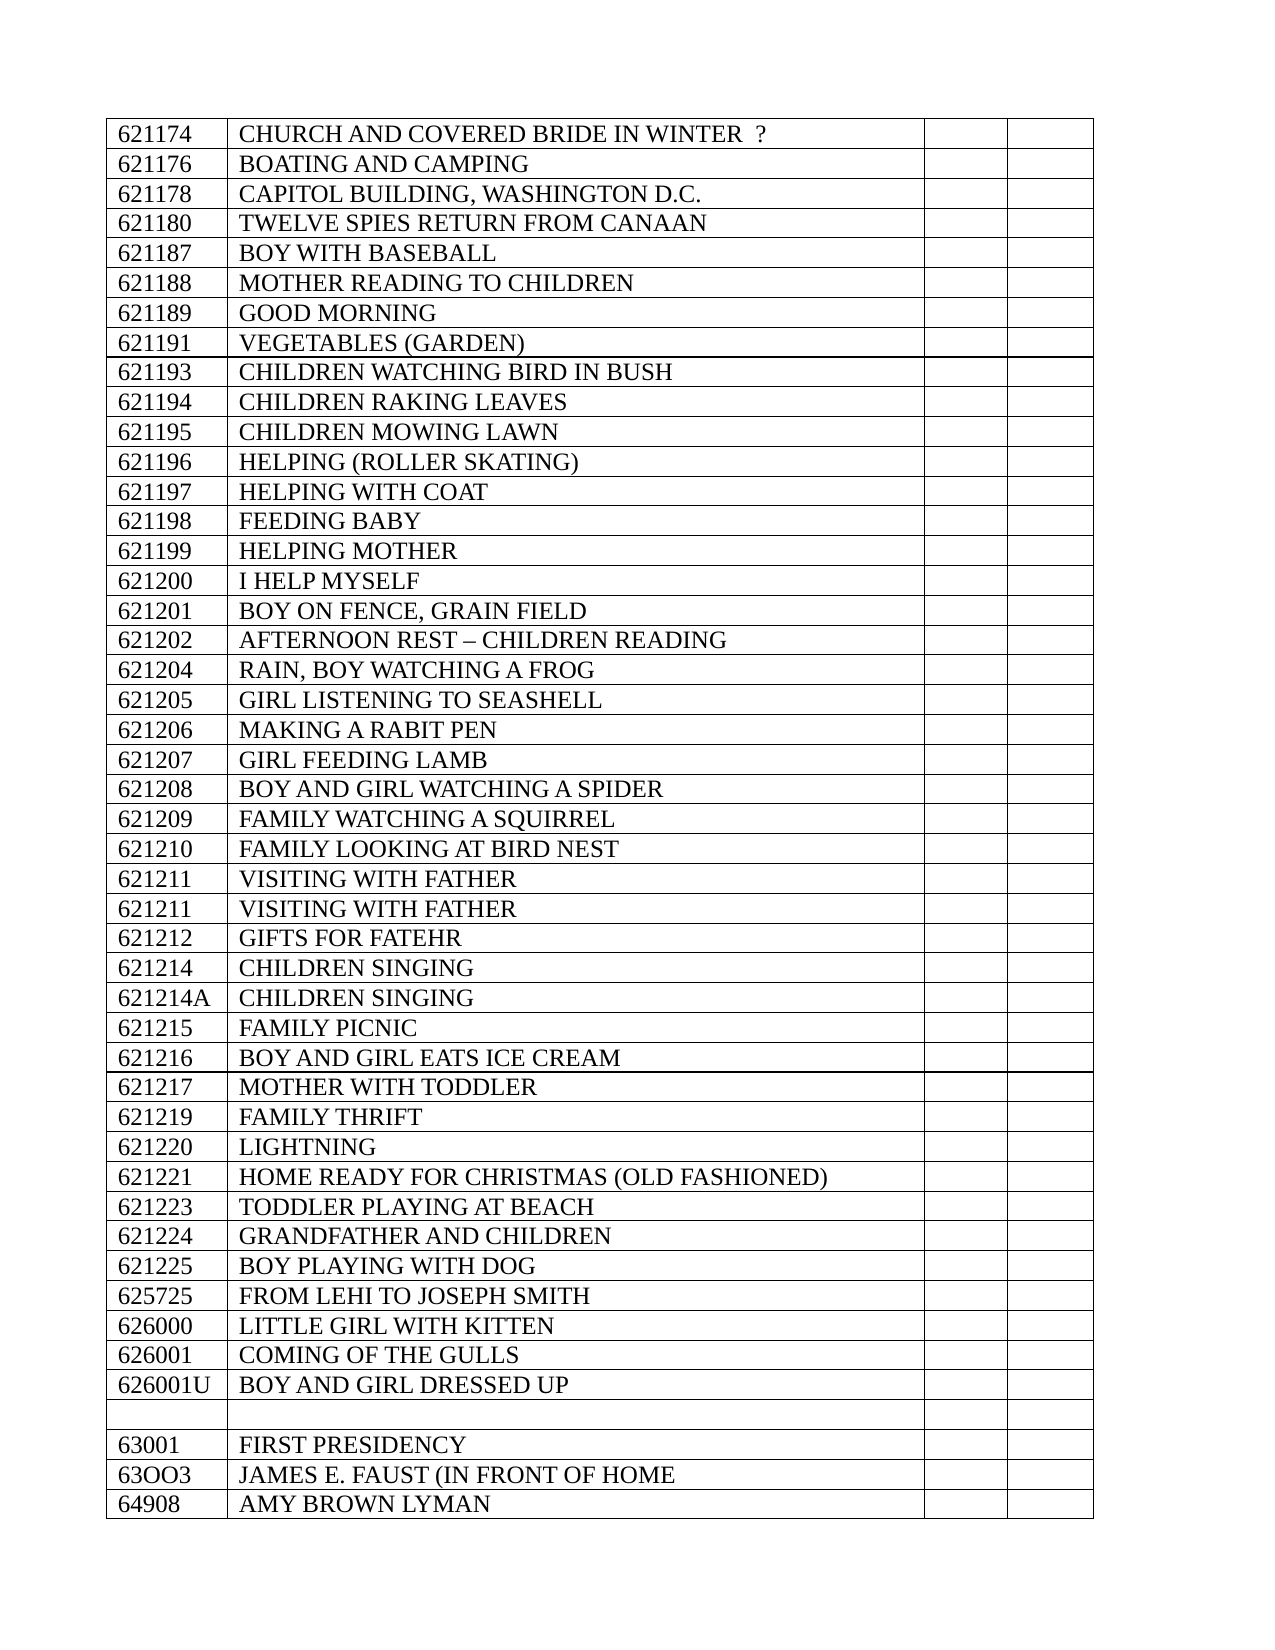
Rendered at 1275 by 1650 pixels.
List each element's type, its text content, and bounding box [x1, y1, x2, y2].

table_cell [925, 924, 1007, 952]
table_cell [925, 1400, 1007, 1429]
table_cell 621206 [107, 715, 227, 744]
table_cell [1008, 566, 1093, 595]
table_cell [1008, 655, 1093, 684]
table_cell GRANDFATHER AND CHILDREN [228, 1221, 924, 1250]
table_cell [1008, 1013, 1093, 1042]
table_cell I HELP MYSELF [228, 566, 924, 595]
table_cell 625725 [107, 1281, 227, 1310]
table_cell [925, 387, 1007, 416]
table_cell FIRST PRESIDENCY [228, 1430, 924, 1459]
table_cell [925, 1341, 1007, 1369]
table_cell VEGETABLES (GARDEN) [228, 328, 924, 356]
table_cell [925, 477, 1007, 505]
table_cell [925, 775, 1007, 803]
table_cell CHURCH AND COVERED BRIDE IN WINTER ? [228, 119, 924, 148]
table_cell 64908 [107, 1490, 227, 1518]
table_cell HELPING WITH COAT [228, 477, 924, 505]
table_cell 621219 [107, 1102, 227, 1131]
table_cell VISITING WITH FATHER [228, 864, 924, 893]
table_cell [1008, 1162, 1093, 1191]
table_cell FAMILY THRIFT [228, 1102, 924, 1131]
table_cell [925, 894, 1007, 922]
table_cell [1008, 685, 1093, 714]
table_cell [1008, 1221, 1093, 1250]
table_cell 621194 [107, 387, 227, 416]
table_cell [925, 715, 1007, 744]
table_cell [1008, 715, 1093, 744]
table_cell [925, 685, 1007, 714]
table_cell TODDLER PLAYING AT BEACH [228, 1192, 924, 1220]
table_cell [1008, 834, 1093, 863]
table_cell [1008, 864, 1093, 893]
table_cell [925, 1281, 1007, 1310]
table_cell 626001 [107, 1341, 227, 1369]
table_cell [1008, 536, 1093, 565]
table_cell [1008, 1400, 1093, 1429]
table_cell FAMILY WATCHING A SQUIRREL [228, 804, 924, 833]
table_cell [925, 1013, 1007, 1042]
table_cell 621220 [107, 1132, 227, 1161]
table_cell 621208 [107, 775, 227, 803]
table_cell RAIN, BOY WATCHING A FROG [228, 655, 924, 684]
table_cell [925, 1370, 1007, 1399]
table_cell VISITING WITH FATHER [228, 894, 924, 922]
table_cell CHILDREN WATCHING BIRD IN BUSH [228, 358, 924, 386]
table_cell 621217 [107, 1073, 227, 1101]
table_cell [1008, 1251, 1093, 1280]
table_cell [925, 119, 1007, 148]
table_cell 621198 [107, 506, 227, 535]
table_cell HOME READY FOR CHRISTMAS (OLD FASHIONED) [228, 1162, 924, 1191]
table_cell 621205 [107, 685, 227, 714]
table_cell 621221 [107, 1162, 227, 1191]
table_cell [1008, 953, 1093, 982]
table_cell GIRL LISTENING TO SEASHELL [228, 685, 924, 714]
table_cell [925, 1132, 1007, 1161]
table_cell [1008, 1460, 1093, 1488]
table_cell CHILDREN RAKING LEAVES [228, 387, 924, 416]
table_cell FROM LEHI TO JOSEPH SMITH [228, 1281, 924, 1310]
table_cell [1008, 626, 1093, 654]
table_cell MOTHER WITH TODDLER [228, 1073, 924, 1101]
table_cell 621199 [107, 536, 227, 565]
table_cell BOY ON FENCE, GRAIN FIELD [228, 596, 924, 624]
table_cell [925, 149, 1007, 178]
table_cell [1008, 358, 1093, 386]
table_cell 621214A [107, 983, 227, 1012]
table_cell [1008, 1281, 1093, 1310]
table_cell [1008, 238, 1093, 267]
table_cell BOY WITH BASEBALL [228, 238, 924, 267]
table_cell [925, 1043, 1007, 1071]
table_cell [925, 983, 1007, 1012]
table_cell JAMES E. FAUST (IN FRONT OF HOME [228, 1460, 924, 1488]
table_cell [925, 1251, 1007, 1280]
table_cell [925, 268, 1007, 297]
table_cell BOY AND GIRL DRESSED UP [228, 1370, 924, 1399]
table_cell GIFTS FOR FATEHR [228, 924, 924, 952]
table_cell 621225 [107, 1251, 227, 1280]
table_cell [1008, 447, 1093, 476]
table_cell [1008, 924, 1093, 952]
table_cell 621224 [107, 1221, 227, 1250]
table_cell FAMILY LOOKING AT BIRD NEST [228, 834, 924, 863]
table_cell [1008, 1311, 1093, 1339]
table_cell FEEDING BABY [228, 506, 924, 535]
table_cell BOATING AND CAMPING [228, 149, 924, 178]
table_cell [925, 328, 1007, 356]
table_cell [1008, 1192, 1093, 1220]
table_cell 621176 [107, 149, 227, 178]
table_cell [228, 1400, 924, 1429]
table_cell [925, 417, 1007, 446]
table_cell [925, 447, 1007, 476]
table_cell [925, 238, 1007, 267]
table_cell 626001U [107, 1370, 227, 1399]
table_cell 621204 [107, 655, 227, 684]
table_cell [1008, 1132, 1093, 1161]
table_cell BOY AND GIRL EATS ICE CREAM [228, 1043, 924, 1071]
table_cell 621202 [107, 626, 227, 654]
table_cell [1008, 804, 1093, 833]
table_cell BOY AND GIRL WATCHING A SPIDER [228, 775, 924, 803]
table_cell [1008, 506, 1093, 535]
table_cell [925, 834, 1007, 863]
table_cell 621209 [107, 804, 227, 833]
table_cell [1008, 1490, 1093, 1518]
table_cell [925, 1490, 1007, 1518]
table_cell 63001 [107, 1430, 227, 1459]
table_cell 621178 [107, 179, 227, 207]
table_cell LIGHTNING [228, 1132, 924, 1161]
table_cell [925, 536, 1007, 565]
table_cell [925, 1460, 1007, 1488]
table_cell [925, 1311, 1007, 1339]
table_cell 621210 [107, 834, 227, 863]
table_cell [1008, 328, 1093, 356]
table_cell AMY BROWN LYMAN [228, 1490, 924, 1518]
table_cell [925, 804, 1007, 833]
table_cell 621188 [107, 268, 227, 297]
table_cell HELPING (ROLLER SKATING) [228, 447, 924, 476]
table_cell [1008, 894, 1093, 922]
table_cell MAKING A RABIT PEN [228, 715, 924, 744]
table_cell 621212 [107, 924, 227, 952]
table_cell [925, 596, 1007, 624]
table_cell [1008, 775, 1093, 803]
table_cell [925, 209, 1007, 237]
table_cell 621207 [107, 745, 227, 773]
table_cell [925, 626, 1007, 654]
table_cell [1008, 1043, 1093, 1071]
table_cell [1008, 1430, 1093, 1459]
table_cell HELPING MOTHER [228, 536, 924, 565]
table_cell 621174 [107, 119, 227, 148]
table_cell GIRL FEEDING LAMB [228, 745, 924, 773]
table_cell 621197 [107, 477, 227, 505]
table_cell [925, 1192, 1007, 1220]
table_cell 626000 [107, 1311, 227, 1339]
table_cell [925, 864, 1007, 893]
table_cell CHILDREN SINGING [228, 953, 924, 982]
table_cell 621189 [107, 298, 227, 327]
table_cell MOTHER READING TO CHILDREN [228, 268, 924, 297]
table_cell [1008, 298, 1093, 327]
table_cell 621200 [107, 566, 227, 595]
table_cell 621187 [107, 238, 227, 267]
table_cell 621193 [107, 358, 227, 386]
table_cell [107, 1400, 227, 1429]
table_cell [925, 1430, 1007, 1459]
table_cell [1008, 1341, 1093, 1369]
table_cell CHILDREN SINGING [228, 983, 924, 1012]
table_cell [925, 655, 1007, 684]
table_cell CAPITOL BUILDING, WASHINGTON D.C. [228, 179, 924, 207]
table_cell [1008, 387, 1093, 416]
table_cell 621216 [107, 1043, 227, 1071]
table_cell CHILDREN MOWING LAWN [228, 417, 924, 446]
table_cell [1008, 149, 1093, 178]
table_cell 621211 [107, 894, 227, 922]
table_cell [1008, 745, 1093, 773]
table_cell [1008, 268, 1093, 297]
table_cell [1008, 179, 1093, 207]
table_cell [925, 358, 1007, 386]
table_cell 621211 [107, 864, 227, 893]
table_cell [1008, 417, 1093, 446]
table_cell [1008, 1370, 1093, 1399]
table_cell [925, 506, 1007, 535]
table_cell [925, 179, 1007, 207]
table_cell 621215 [107, 1013, 227, 1042]
table_cell [925, 745, 1007, 773]
table_cell [925, 1162, 1007, 1191]
table_cell GOOD MORNING [228, 298, 924, 327]
table_cell LITTLE GIRL WITH KITTEN [228, 1311, 924, 1339]
table_cell [1008, 209, 1093, 237]
table_cell [1008, 477, 1093, 505]
table_cell [1008, 983, 1093, 1012]
table_cell TWELVE SPIES RETURN FROM CANAAN [228, 209, 924, 237]
table_cell 621191 [107, 328, 227, 356]
table_cell [925, 1073, 1007, 1101]
table_cell 63OO3 [107, 1460, 227, 1488]
table_cell COMING OF THE GULLS [228, 1341, 924, 1369]
table_cell BOY PLAYING WITH DOG [228, 1251, 924, 1280]
table_cell 621196 [107, 447, 227, 476]
table_cell [1008, 1102, 1093, 1131]
table_cell 621195 [107, 417, 227, 446]
table_cell [1008, 1073, 1093, 1101]
table_cell 621214 [107, 953, 227, 982]
table_cell 621180 [107, 209, 227, 237]
table_cell [1008, 596, 1093, 624]
table_cell 621201 [107, 596, 227, 624]
table_cell [1008, 119, 1093, 148]
table_cell AFTERNOON REST – CHILDREN READING [228, 626, 924, 654]
table_cell 621223 [107, 1192, 227, 1220]
table_cell [925, 566, 1007, 595]
table_cell [925, 1102, 1007, 1131]
table_cell [925, 298, 1007, 327]
table_cell [925, 953, 1007, 982]
table_cell FAMILY PICNIC [228, 1013, 924, 1042]
table_cell [925, 1221, 1007, 1250]
